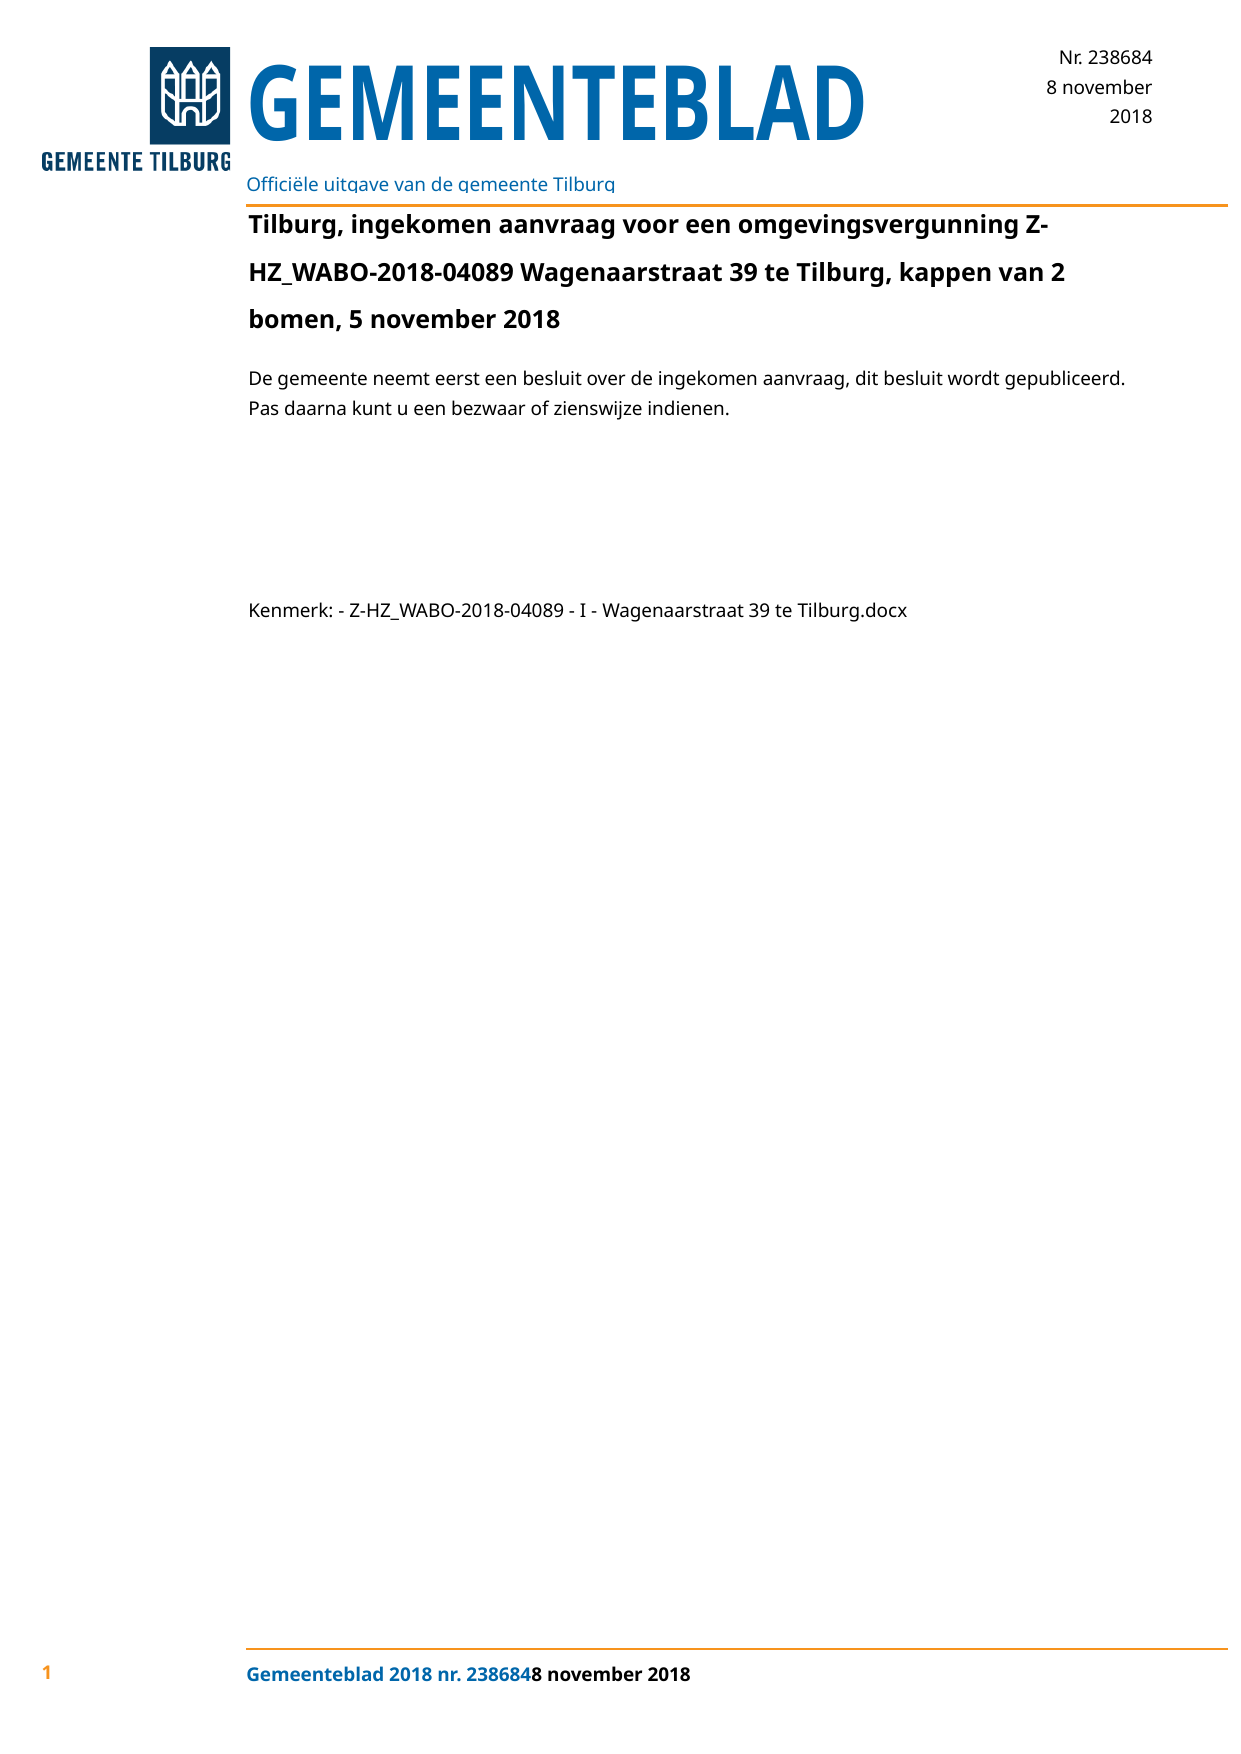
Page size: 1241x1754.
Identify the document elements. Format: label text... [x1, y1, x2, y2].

text De gemeente neemt eerst een besluit over de ingekomen aanvraag, dit besluit wordt gepubliceerd. Pas daarna kunt u een bezwaar of zienswijze indienen. [248, 366, 1152, 421]
text Kenmerk: - Z-HZ_WABO-2018-04089 - I - Wagenaarstraat 39 te Tilburg.docx [248, 597, 1152, 622]
text Tilburg, ingekomen aanvraag voor een omgevingsvergunning Z-HZ_WABO-2018-04089 Wagenaarstraat 39 te Tilburg, kappen van 2 bomen, 5 november 2018 [248, 207, 1152, 336]
picture [41, 47, 231, 172]
